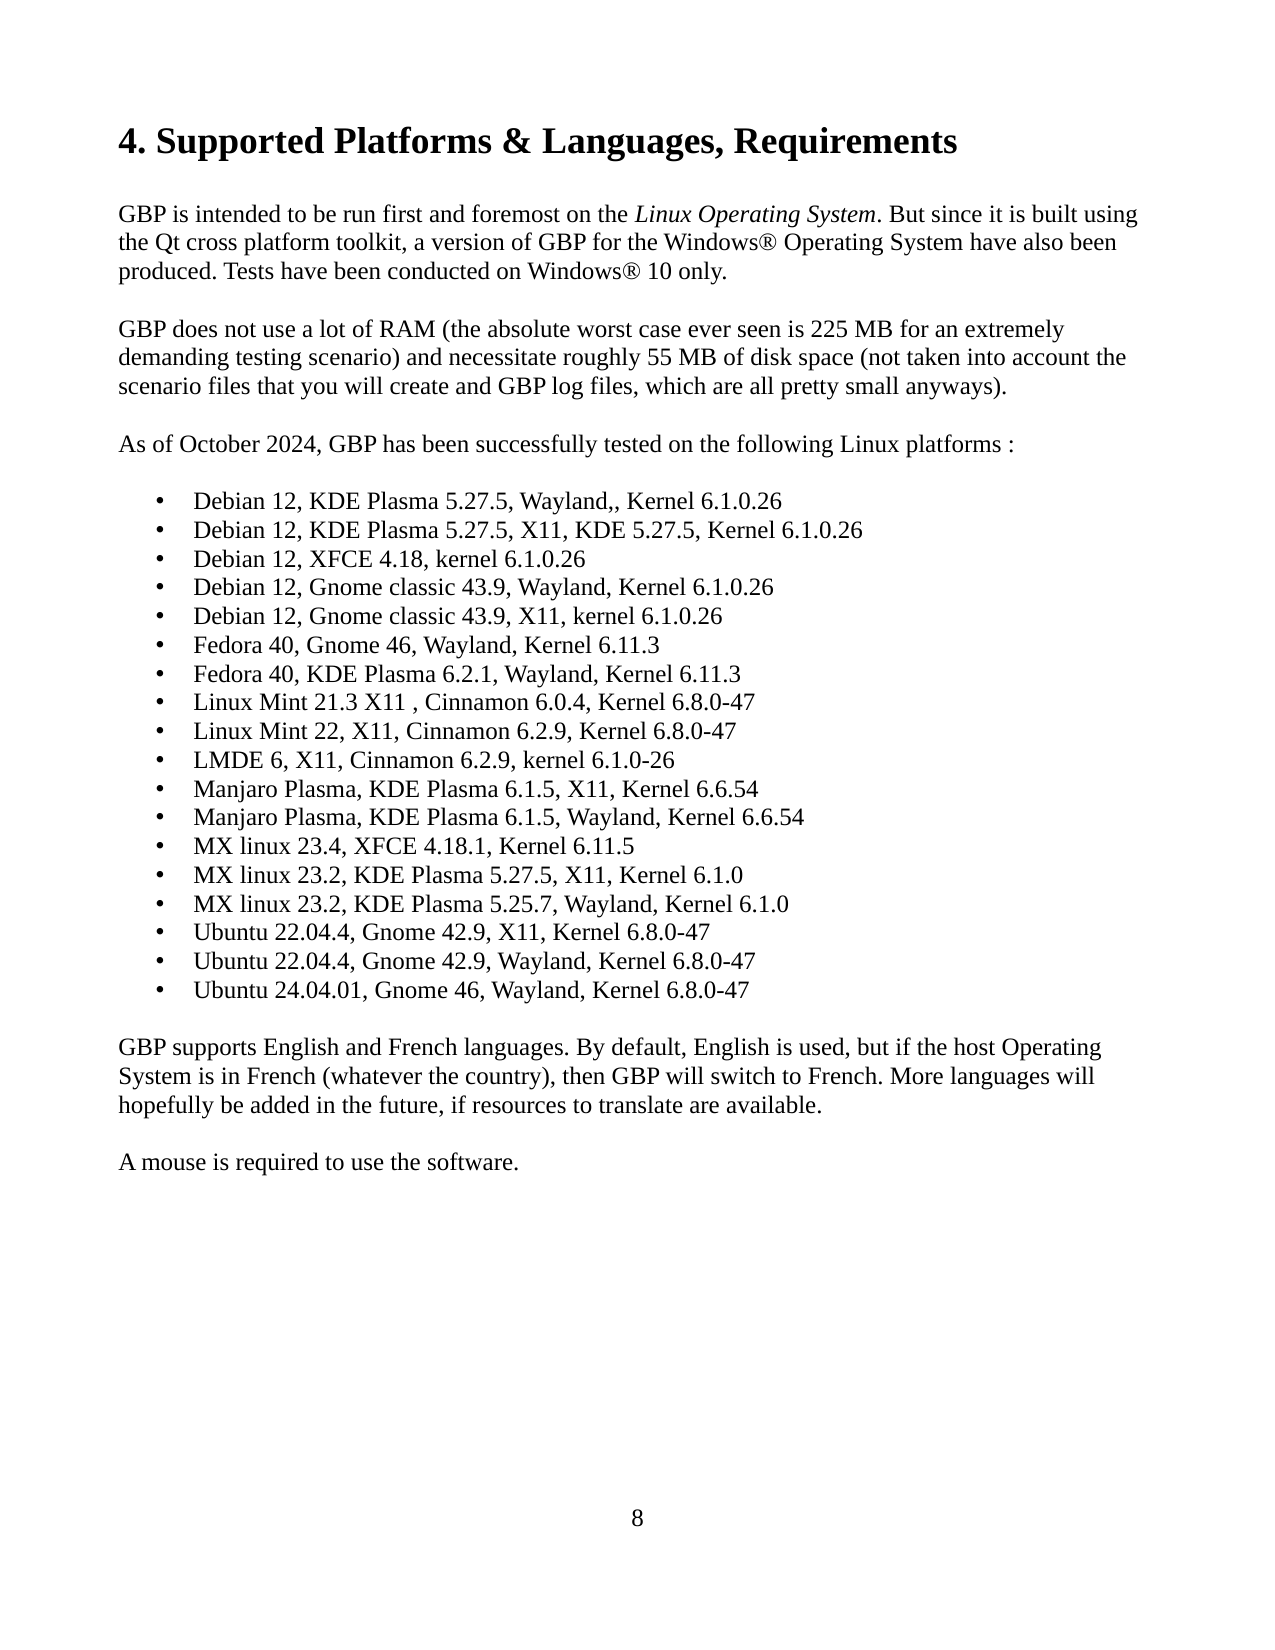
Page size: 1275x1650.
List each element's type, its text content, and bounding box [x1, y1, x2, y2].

list MX linux 23.2, KDE Plasma 5.25.7, Wayland, Kernel 6.1.0 [156, 889, 1157, 917]
list LMDE 6, X11, Cinnamon 6.2.9, kernel 6.1.0-26 [156, 745, 1157, 774]
list Ubuntu 22.04.4, Gnome 42.9, X11, Kernel 6.8.0-47 [156, 917, 1157, 946]
list Ubuntu 24.04.01, Gnome 46, Wayland, Kernel 6.8.0-47 [156, 975, 1157, 1004]
list Debian 12, KDE Plasma 5.27.5, X11, KDE 5.27.5, Kernel 6.1.0.26 [156, 515, 1157, 544]
list MX linux 23.4, XFCE 4.18.1, Kernel 6.11.5 [156, 831, 1157, 860]
list Debian 12, XFCE 4.18, kernel 6.1.0.26 [156, 544, 1157, 572]
list Fedora 40, Gnome 46, Wayland, Kernel 6.11.3 [156, 630, 1157, 659]
list Manjaro Plasma, KDE Plasma 6.1.5, Wayland, Kernel 6.6.54 [156, 802, 1157, 831]
text As of October 2024, GBP has been successfully tested on the following Linux platforms : [118, 429, 1157, 457]
list Ubuntu 22.04.4, Gnome 42.9, Wayland, Kernel 6.8.0-47 [156, 946, 1157, 975]
list Debian 12, KDE Plasma 5.27.5, Wayland,, Kernel 6.1.0.26 [156, 486, 1157, 515]
list MX linux 23.2, KDE Plasma 5.27.5, X11, Kernel 6.1.0 [156, 860, 1157, 889]
text GBP is intended to be run first and foremost on the Linux Operating System. But since it is built using the Qt cross platform toolkit, a version of GBP for the Windows® Operating System have also been produced. Tests have been conducted on Windows® 10 only. [118, 199, 1157, 285]
subtitle Supported Platforms & Languages, Requirements [118, 118, 1157, 161]
list Manjaro Plasma, KDE Plasma 6.1.5, X11, Kernel 6.6.54 [156, 774, 1157, 802]
list Debian 12, Gnome classic 43.9, Wayland, Kernel 6.1.0.26 [156, 572, 1157, 601]
list Linux Mint 22, X11, Cinnamon 6.2.9, Kernel 6.8.0-47 [156, 716, 1157, 745]
list Linux Mint 21.3 X11 , Cinnamon 6.0.4, Kernel 6.8.0-47 [156, 687, 1157, 716]
list Fedora 40, KDE Plasma 6.2.1, Wayland, Kernel 6.11.3 [156, 659, 1157, 687]
list Debian 12, Gnome classic 43.9, X11, kernel 6.1.0.26 [156, 601, 1157, 630]
text GBP supports English and French languages. By default, English is used, but if the host Operating System is in French (whatever the country), then GBP will switch to French. More languages will hopefully be added in the future, if resources to translate are available. [118, 1032, 1157, 1119]
text GBP does not use a lot of RAM (the absolute worst case ever seen is 225 MB for an extremely demanding testing scenario) and necessitate roughly 55 MB of disk space (not taken into account the scenario files that you will create and GBP log files, which are all pretty small anyways). [118, 314, 1157, 400]
text A mouse is required to use the software. [118, 1147, 1157, 1176]
